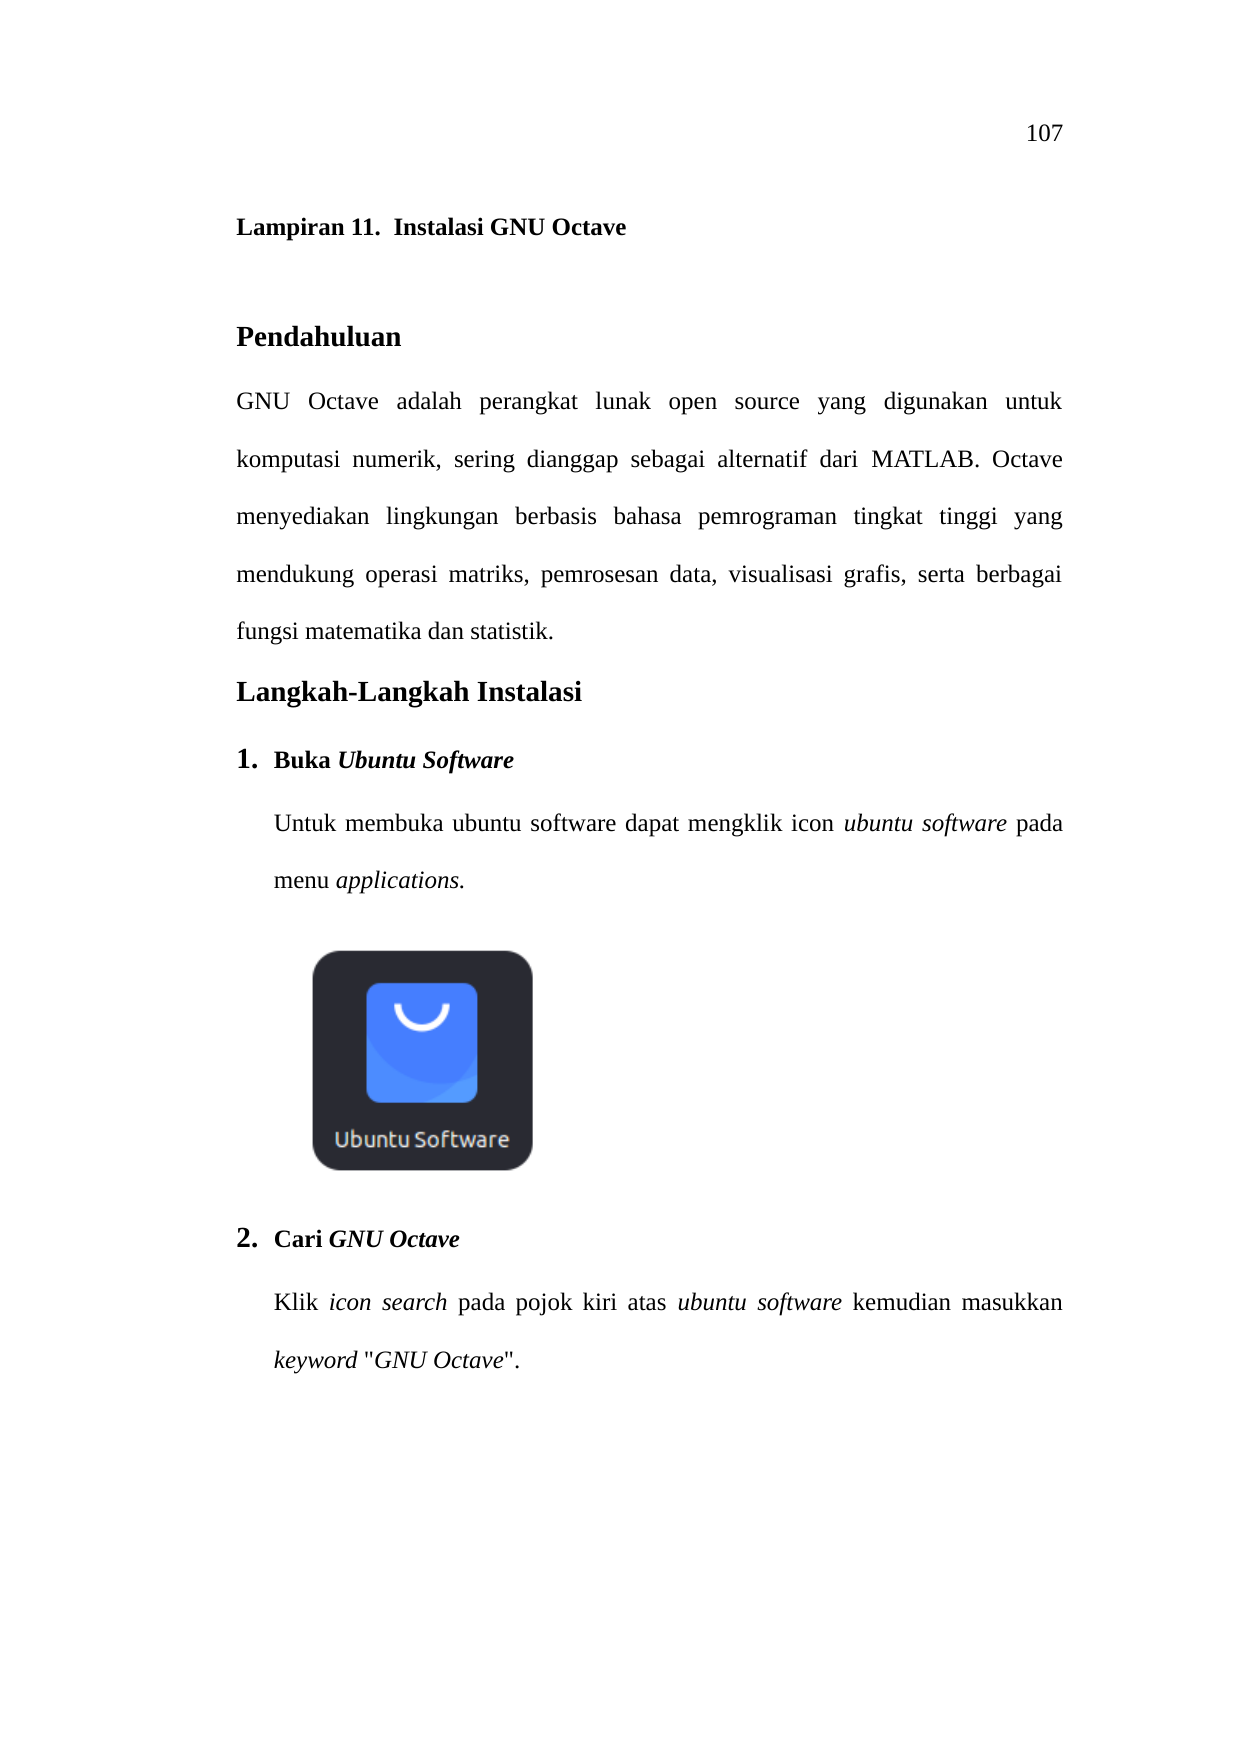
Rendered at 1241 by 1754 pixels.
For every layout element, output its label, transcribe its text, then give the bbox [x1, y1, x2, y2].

subtitle Instalasi GNU Octave [236, 212, 1063, 241]
list Klik icon search pada pojok kiri atas ubuntu software kemudian masukkan keyword "GNU Octave". [236, 1287, 1063, 1374]
list Buka Ubuntu Software [236, 741, 1063, 774]
text Pendahuluan [236, 319, 1063, 353]
list Cari GNU Octave [236, 1220, 1063, 1254]
text Langkah-Langkah Instalasi [236, 674, 1063, 707]
list Untuk membuka ubuntu software dapat mengklik icon ubuntu software pada menu applications. [236, 808, 1063, 894]
picture [276, 925, 573, 1189]
text GNU Octave adalah perangkat lunak open source yang digunakan untuk komputasi numerik, sering dianggap sebagai alternatif dari MATLAB. Octave menyediakan lingkungan berbasis­ bahasa pemrograman tingkat tinggi yang mendukung operasi matriks, pemrosesan data, visualisasi grafis, serta berbagai fungsi matematika dan statistik. [236, 386, 1063, 645]
